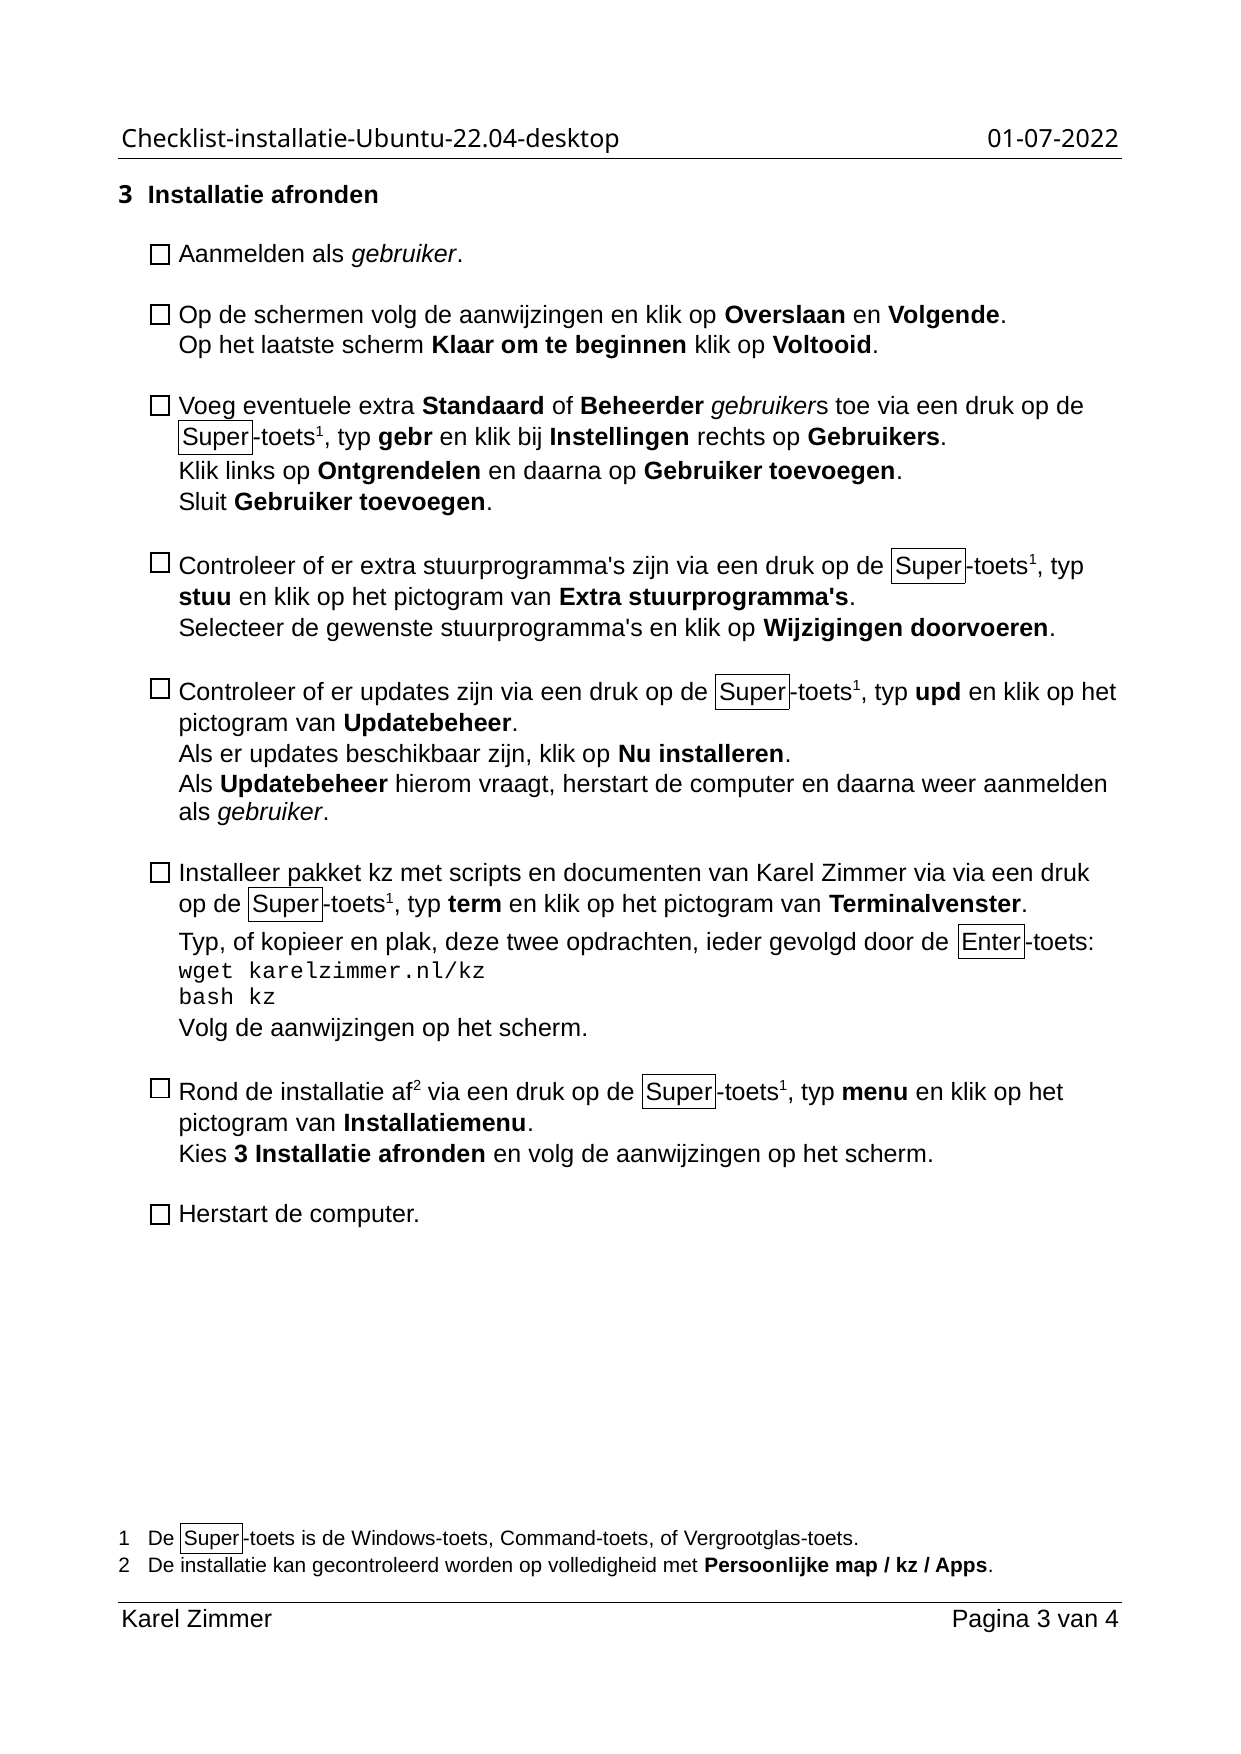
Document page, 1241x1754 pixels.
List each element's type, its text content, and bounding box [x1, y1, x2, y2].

table_cell [141, 269, 177, 300]
table_cell [141, 923, 177, 1012]
table_cell [141, 613, 177, 643]
table_cell Rond de installatie af via een druk op de Super-toets1, typ menu en klik op het pictogram van Installatiemenu. [177, 1073, 1121, 1138]
table_cell [141, 858, 177, 923]
table_cell Als Updatebeheer hierom vraagt, herstart de computer en daarna weer aanmelden als gebruiker. [177, 769, 1121, 827]
table_cell [141, 1073, 177, 1138]
table_header [141, 239, 177, 269]
table_cell [177, 517, 1121, 547]
table_cell [177, 360, 1121, 391]
table_cell [177, 1043, 1121, 1073]
table_cell [177, 643, 1121, 673]
table_cell Op het laatste scherm Klaar om te beginnen klik op Voltooid. [177, 330, 1121, 360]
table_cell Controleer of er extra stuurprogramma's zijn via een druk op de Super-toets1, typ stuu en klik op het pictogram van Extra stuurprogramma's. [177, 547, 1121, 612]
table_cell [141, 1012, 177, 1043]
table_cell Voeg eventuele extra Standaard of Beheerder gebruikers toe via een druk op de Super-toets, typ gebr en klik bij Instellingen rechts op Gebruikers. [177, 391, 1121, 456]
table_cell [177, 827, 1121, 857]
table_cell [141, 547, 177, 612]
table_cell [141, 827, 177, 857]
table_cell [177, 1169, 1121, 1199]
table_cell [141, 1138, 177, 1169]
table_cell [141, 1043, 177, 1073]
table_cell [141, 391, 177, 456]
table_cell Klik links op Ontgrendelen en daarna op Gebruiker toevoegen. [177, 456, 1121, 486]
table_cell [141, 769, 177, 827]
table_cell [141, 643, 177, 673]
table_cell [141, 673, 177, 738]
table_header Aanmelden als gebruiker. [177, 239, 1121, 269]
list Installatie afronden [118, 177, 1122, 211]
table_cell Op de schermen volg de aanwijzingen en klik op Overslaan en Volgende. [177, 300, 1121, 330]
table_cell [141, 486, 177, 517]
table_cell Typ, of kopieer en plak, deze twee opdrachten, ieder gevolgd door de Enter-toets: wget karelzimmer.nl/kz bash kz [177, 923, 1121, 1012]
table_cell [141, 517, 177, 547]
table_cell [141, 300, 177, 330]
table_cell Sluit Gebruiker toevoegen. [177, 486, 1121, 517]
table_cell [141, 1199, 177, 1229]
table_cell Kies 3 Installatie afronden en volg de aanwijzingen op het scherm. [177, 1138, 1121, 1169]
table_cell [141, 360, 177, 391]
table_cell Volg de aanwijzingen op het scherm. [177, 1012, 1121, 1043]
table_cell Als er updates beschikbaar zijn, klik op Nu installeren. [177, 739, 1121, 769]
table_cell Installeer pakket kz met scripts en documenten van Karel Zimmer via via een druk op de Super-toets1, typ term en klik op het pictogram van Terminalvenster. [177, 858, 1121, 923]
table_cell [141, 330, 177, 360]
table_cell [141, 739, 177, 769]
table_cell [141, 1169, 177, 1199]
table_cell Controleer of er updates zijn via een druk op de Super-toets1, typ upd en klik op het pictogram van Updatebeheer. [177, 673, 1121, 738]
table_cell [141, 456, 177, 486]
table_cell Herstart de computer. [177, 1199, 1121, 1229]
table_cell Selecteer de gewenste stuurprogramma's en klik op Wijzigingen doorvoeren. [177, 613, 1121, 643]
table_cell [177, 269, 1121, 300]
